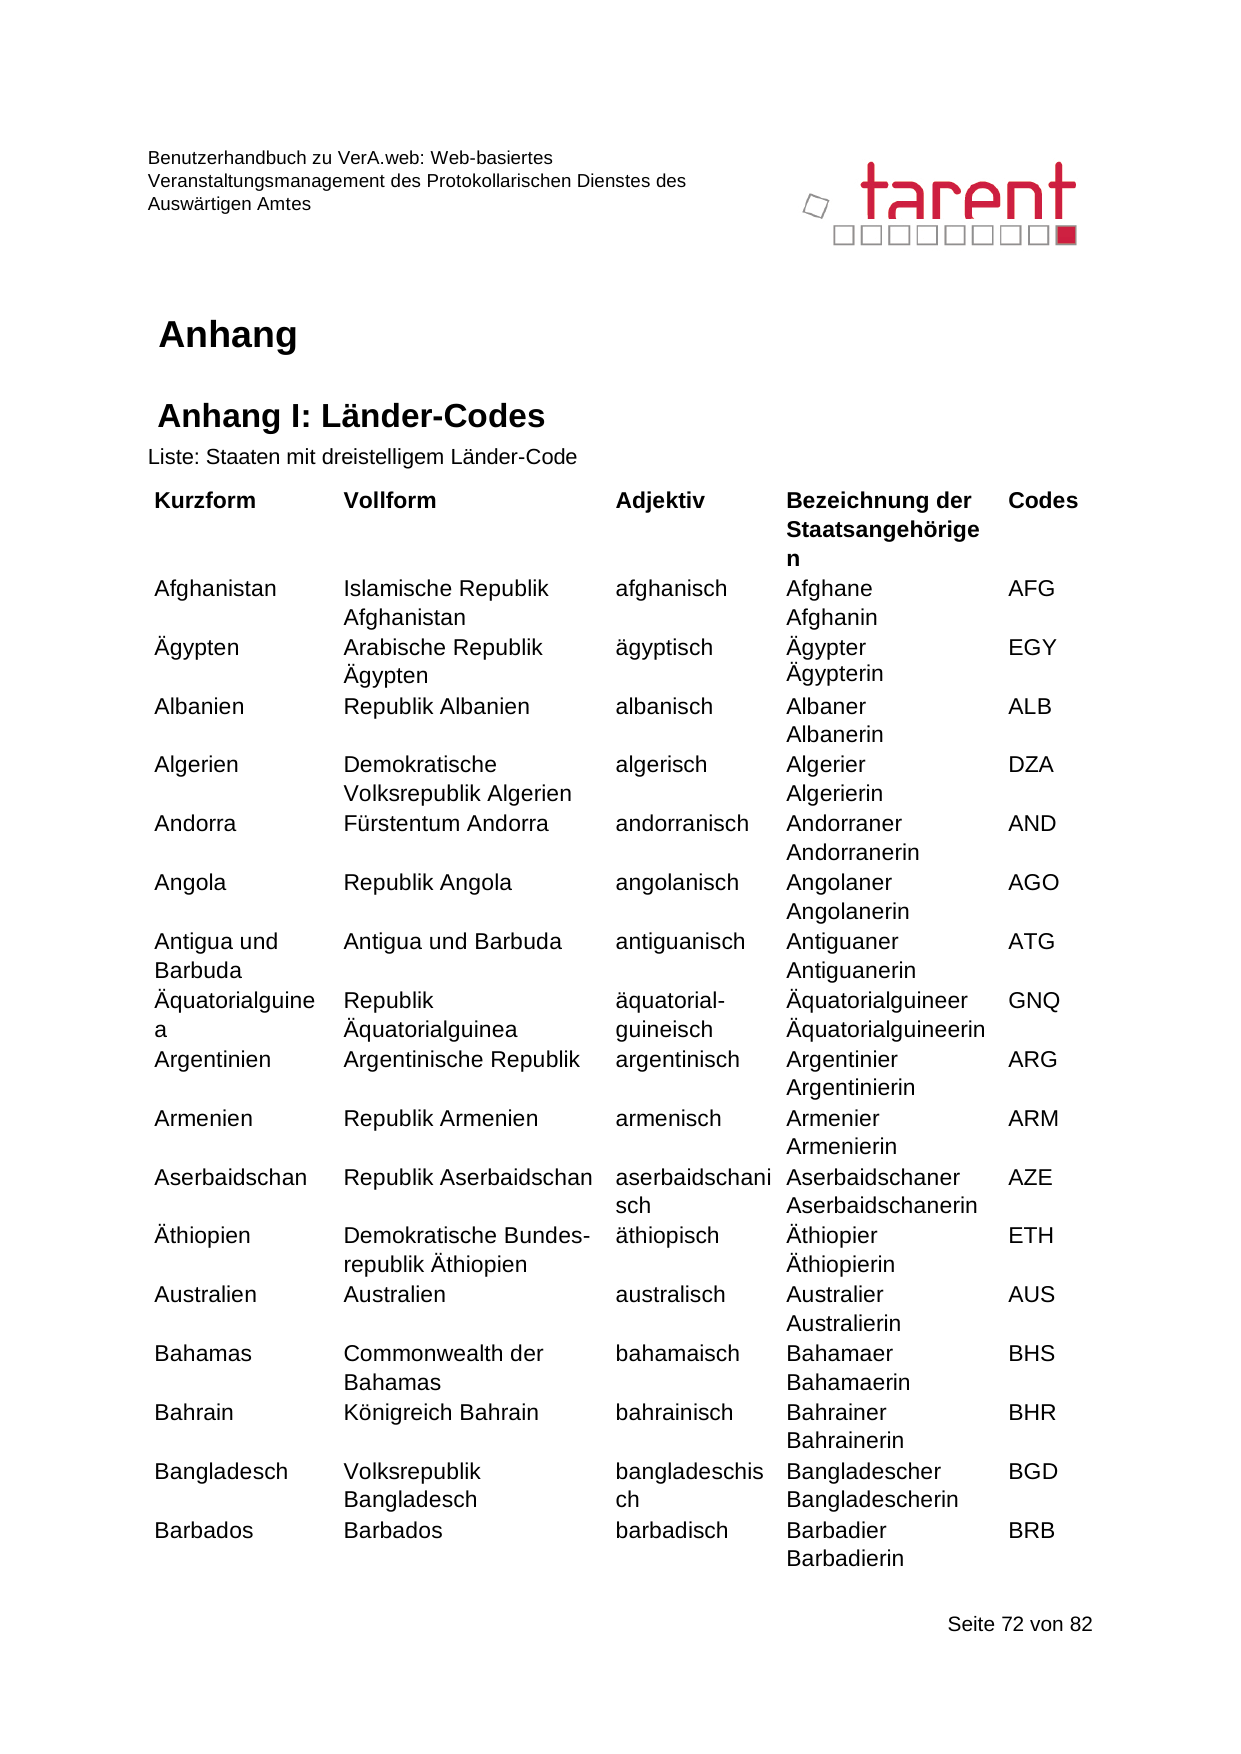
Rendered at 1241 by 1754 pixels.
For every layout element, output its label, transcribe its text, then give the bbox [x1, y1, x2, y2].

table_cell Islamische Republik Afghanistan [336, 571, 608, 630]
table_cell äquatorial­guineisch [608, 983, 779, 1042]
table_cell Armenien [147, 1101, 336, 1160]
table_cell Fürstentum Andorra [336, 807, 608, 865]
table_cell Äquatorialguinea [147, 983, 336, 1042]
table_cell andorranisch [608, 807, 779, 865]
table_cell Bahrainer Bahrainerin [779, 1395, 1001, 1454]
table_cell Antiguaner Antiguanerin [779, 924, 1001, 983]
table_cell angolanisch [608, 865, 779, 924]
table_cell algerisch [608, 748, 779, 807]
table_cell Aserbaidschan [147, 1160, 336, 1218]
table_header Vollform [336, 484, 608, 571]
table_cell AZE [1001, 1160, 1091, 1218]
table_cell Antigua und Barbuda [147, 924, 336, 983]
table_cell ETH [1001, 1219, 1091, 1277]
table_cell bahrainisch [608, 1395, 779, 1454]
table_cell Äthiopien [147, 1219, 336, 1277]
table_cell armenisch [608, 1101, 779, 1160]
table_cell Argentinien [147, 1042, 336, 1101]
table_cell Republik Äquatorialguinea [336, 983, 608, 1042]
table_cell Albanien [147, 689, 336, 748]
table_cell Australien [147, 1278, 336, 1336]
table_cell Aserbaidschaner Aserbaidschanerin [779, 1160, 1001, 1218]
table_cell Algerier Algerierin [779, 748, 1001, 807]
table_cell Demokratische Bundes­republik Äthiopien [336, 1219, 608, 1277]
table_cell albanisch [608, 689, 779, 748]
table_cell Argentinier Argentinierin [779, 1042, 1001, 1101]
table_cell Arabische Republik Ägypten [336, 630, 608, 689]
table_cell Bahrain [147, 1395, 336, 1454]
table_cell Republik Armenien [336, 1101, 608, 1160]
table_cell BHS [1001, 1336, 1091, 1395]
table_cell DZA [1001, 748, 1091, 807]
table_cell aserbaidschanisch [608, 1160, 779, 1218]
table_cell Republik Albanien [336, 689, 608, 748]
table_cell Albaner Albanerin [779, 689, 1001, 748]
table_cell Australien [336, 1278, 608, 1336]
table_cell ATG [1001, 924, 1091, 983]
table_cell EGY [1001, 630, 1091, 689]
table_cell Äthiopier Äthiopierin [779, 1219, 1001, 1277]
table_cell Commonwealth der Bahamas [336, 1336, 608, 1395]
table_cell Andorraner Andorranerin [779, 807, 1001, 865]
text Liste: Staaten mit dreistelligem Länder-Code [148, 444, 1092, 469]
table_cell Volksrepublik Bangladesch [336, 1454, 608, 1513]
table_cell Bahamaer Bahamaerin [779, 1336, 1001, 1395]
table_cell AND [1001, 807, 1091, 865]
table_cell Angola [147, 865, 336, 924]
table_cell australisch [608, 1278, 779, 1336]
table_header Kurzform [147, 484, 336, 571]
table_header Adjektiv [608, 484, 779, 571]
table_cell antiguanisch [608, 924, 779, 983]
table_cell GNQ [1001, 983, 1091, 1042]
table_cell Algerien [147, 748, 336, 807]
table_cell ARG [1001, 1042, 1091, 1101]
table_cell Demokratische Volksrepublik Algerien [336, 748, 608, 807]
table_cell Barbados [336, 1513, 608, 1572]
table_header Bezeichnung der Staatsangehörigen [779, 484, 1001, 571]
table_cell Barbados [147, 1513, 336, 1572]
table_cell Afghane Afghanin [779, 571, 1001, 630]
table_cell Argentinische Republik [336, 1042, 608, 1101]
table_cell argentinisch [608, 1042, 779, 1101]
table_cell bahamaisch [608, 1336, 779, 1395]
subtitle Anhang I: Länder-Codes [148, 397, 1092, 434]
table_cell AGO [1001, 865, 1091, 924]
table_cell Andorra [147, 807, 336, 865]
table_cell Ägypter Ägypterin [779, 630, 1001, 689]
table_cell äthiopisch [608, 1219, 779, 1277]
table_cell Bahamas [147, 1336, 336, 1395]
picture [790, 151, 1091, 255]
table_cell BRB [1001, 1513, 1091, 1572]
table_cell Republik Aserbaidschan [336, 1160, 608, 1218]
table_header Codes [1001, 484, 1091, 571]
table_cell AFG [1001, 571, 1091, 630]
table_cell Angolaner Angolanerin [779, 865, 1001, 924]
table_cell Ägypten [147, 630, 336, 689]
table_cell barbadisch [608, 1513, 779, 1572]
table_cell Republik Angola [336, 865, 608, 924]
table_cell bangladeschisch [608, 1454, 779, 1513]
table_cell Barbadier Barbadierin [779, 1513, 1001, 1572]
table_cell Bangladesch [147, 1454, 336, 1513]
table_cell afghanisch [608, 571, 779, 630]
table_cell Armenier Armenierin [779, 1101, 1001, 1160]
table_cell Äquatorialguineer Äquatorialguineerin [779, 983, 1001, 1042]
subtitle Anhang [148, 313, 1092, 355]
table_cell BHR [1001, 1395, 1091, 1454]
table_cell Bangladescher Bangladescherin [779, 1454, 1001, 1513]
table_cell BGD [1001, 1454, 1091, 1513]
table_cell ARM [1001, 1101, 1091, 1160]
table_cell Antigua und Barbuda [336, 924, 608, 983]
table_cell AUS [1001, 1278, 1091, 1336]
table_cell ägyptisch [608, 630, 779, 689]
table_cell ALB [1001, 689, 1091, 748]
table_cell Königreich Bahrain [336, 1395, 608, 1454]
table_cell Afghanistan [147, 571, 336, 630]
table_cell Australier Australierin [779, 1278, 1001, 1336]
